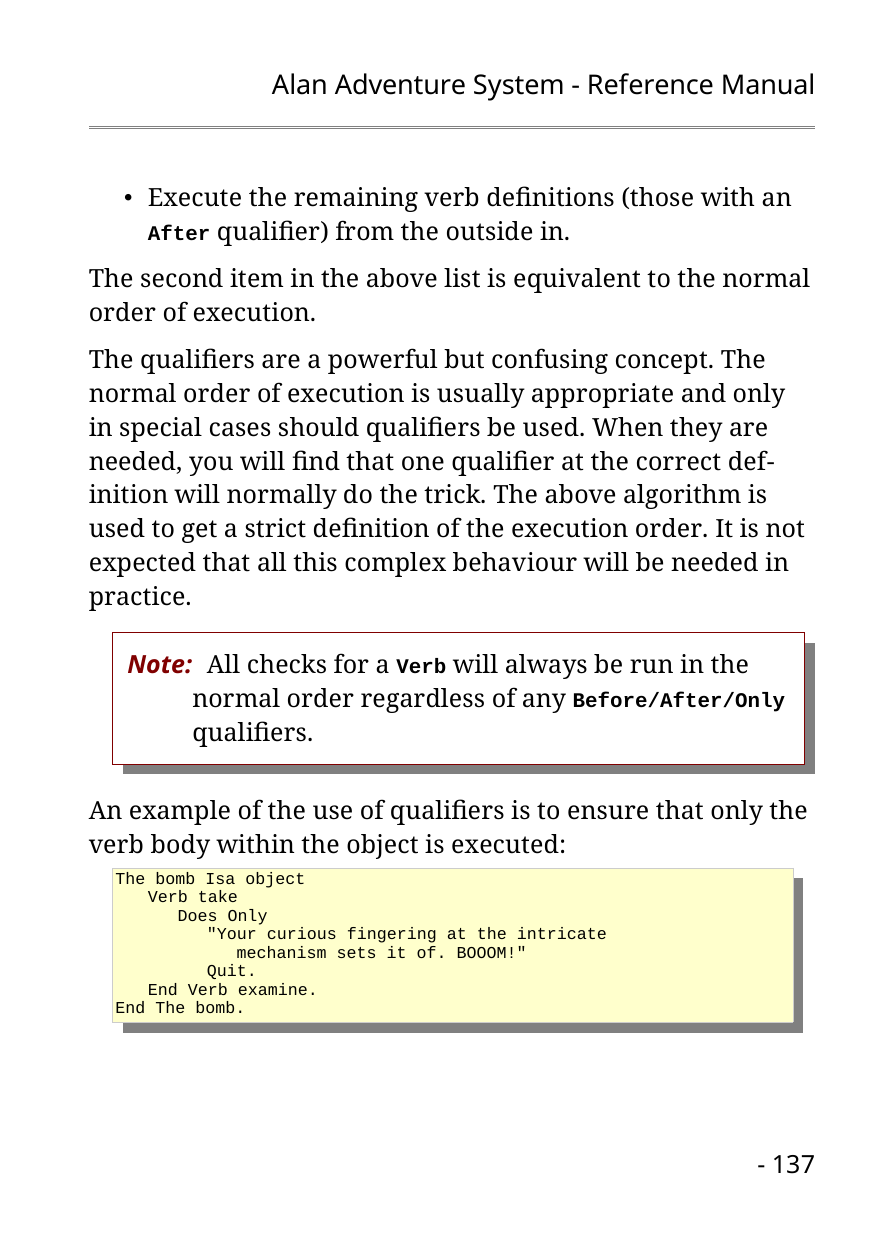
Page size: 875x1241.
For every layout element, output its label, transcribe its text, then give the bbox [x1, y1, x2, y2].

text The second item in the above list is equivalent to the normal order of execution. [88, 261, 815, 329]
list All checks for a Verb will always be run in the normal order regardless of any Before/After/Only qualifiers. [113, 633, 804, 764]
list Execute the remaining verb definitions (those with an After qualifier) from the outside in. [124, 180, 815, 248]
text The qualifiers are a powerful but confusing concept. The normal order of ex­ecution is usually appropriate and only in special cases should qualifiers be used. When they are needed, you will find that one qualifier at the correct def­inition will normally do the trick. The above algorithm is used to get a strict definition of the execution order. It is not expected that all this complex behav­iour will be needed in practice. [88, 342, 815, 613]
text The bomb Isa object Verb take Does Only "Your curious fingering at the intricate mechanism sets it of. BOOOM!" Quit. End Verb examine. End The bomb. [113, 869, 793, 1022]
text An example of the use of qualifiers is to ensure that only the verb body within the object is executed: [88, 793, 815, 861]
